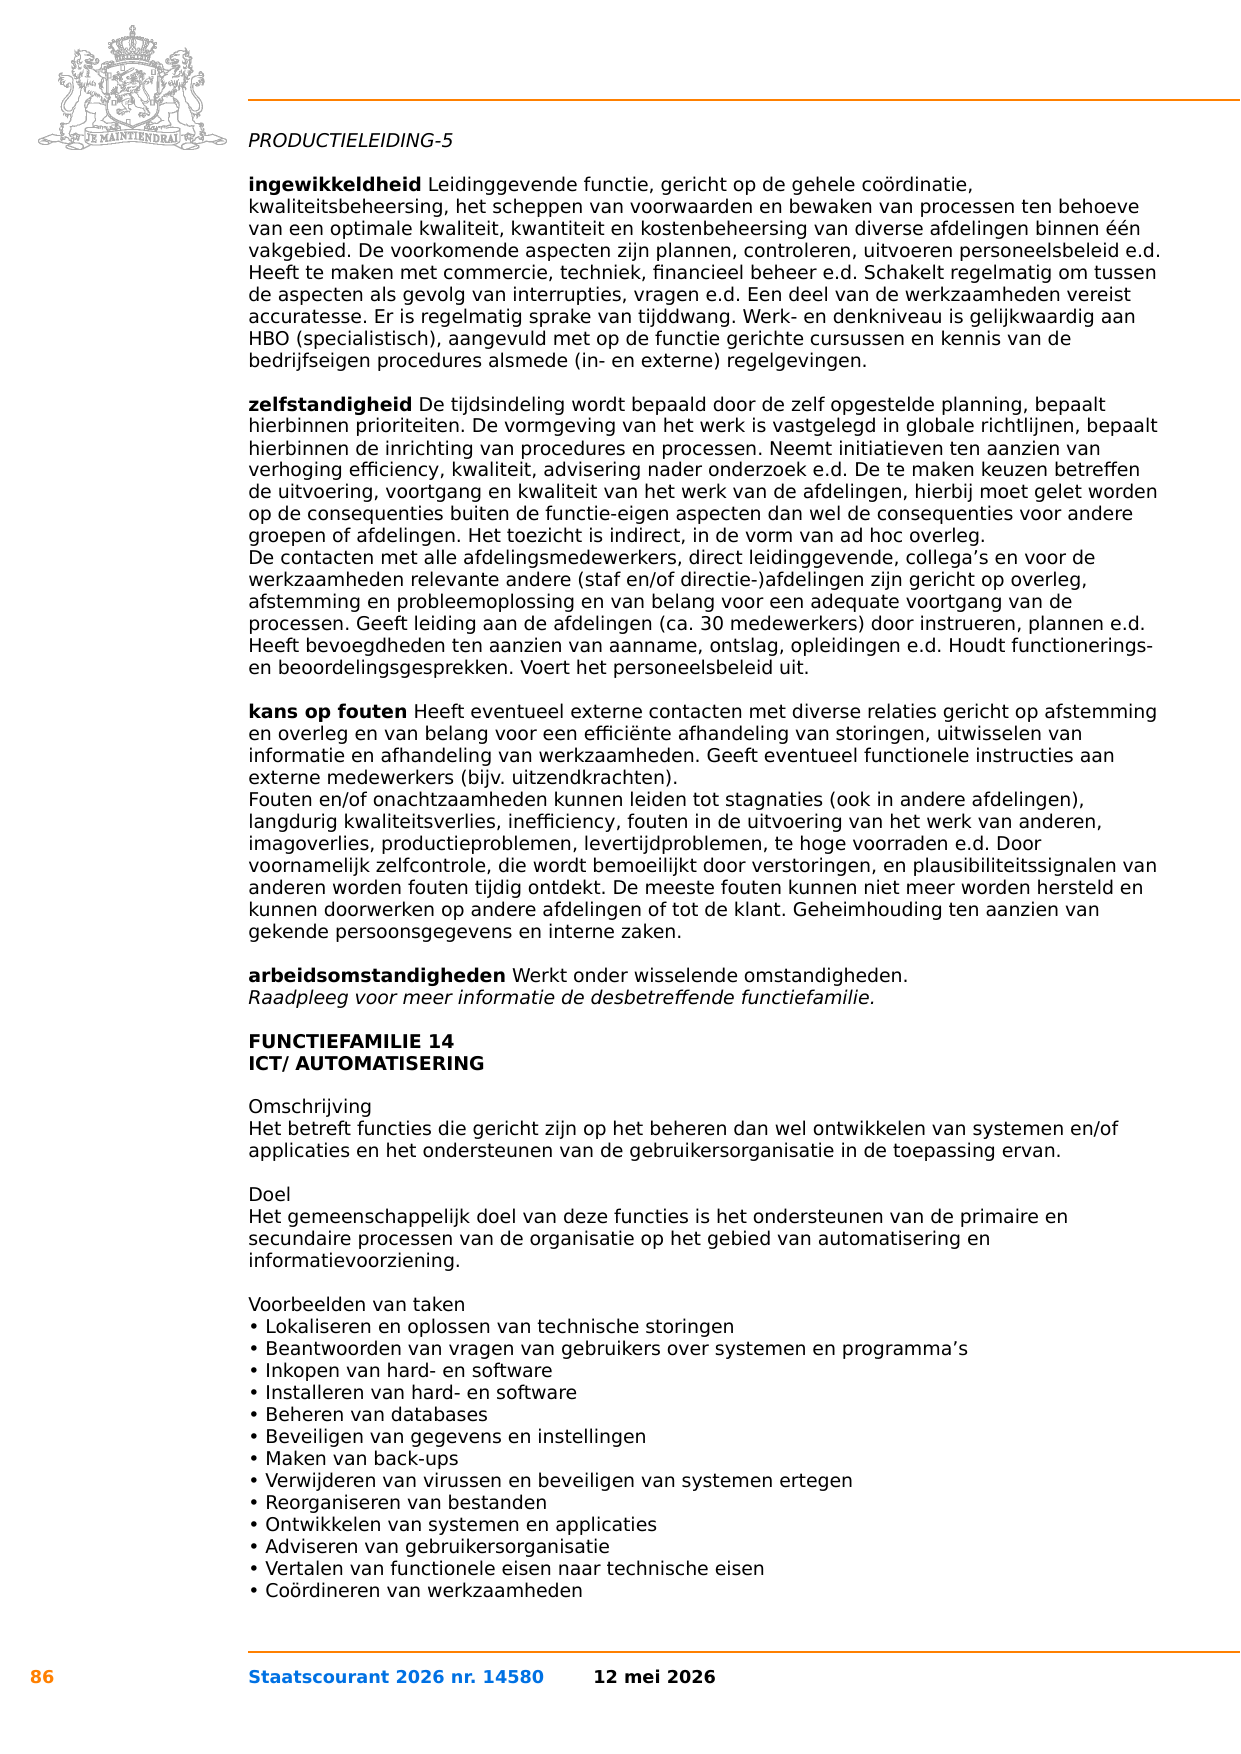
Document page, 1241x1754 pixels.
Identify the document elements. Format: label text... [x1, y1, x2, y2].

text Het gemeenschappelijk doel van deze functies is het ondersteunen van de primaire en secundaire processen van de organisatie op het gebied van automatisering en informatievoorziening. [248, 1206, 1163, 1272]
text • Inkopen van hard- en software [248, 1360, 1163, 1382]
text • Reorganiseren van bestanden [248, 1492, 1163, 1514]
text • Beveiligen van gegevens en instellingen [248, 1426, 1163, 1448]
text Doel [248, 1184, 1163, 1206]
text Raadpleeg voor meer informatie de desbetreffende functiefamilie. [248, 987, 1163, 1009]
text • Installeren van hard- en software [248, 1382, 1163, 1404]
text Omschrijving [248, 1096, 1163, 1118]
text De contacten met alle afdelingsmedewerkers, direct leidinggevende, collega’s en voor de werkzaamheden relevante andere (staf en/of directie-)afdelingen zijn gericht op overleg, afstemming en probleemoplossing en van belang voor een adequate voortgang van de processen. Geeft leiding aan de afdelingen (ca. 30 medewerkers) door instrueren, plannen e.d. Heeft bevoegdheden ten aanzien van aanname, ontslag, opleidingen e.d. Houdt functionerings- en beoordelingsgesprekken. Voert het personeelsbeleid uit. [248, 547, 1163, 679]
text Voorbeelden van taken [248, 1294, 1163, 1316]
text • Verwijderen van virussen en beveiligen van systemen ertegen [248, 1470, 1163, 1492]
text • Beantwoorden van vragen van gebruikers over systemen en programma’s [248, 1338, 1163, 1360]
text Fouten en/of onachtzaamheden kunnen leiden tot stagnaties (ook in andere afdelingen), langdurig kwaliteitsverlies, inefficiency, fouten in de uitvoering van het werk van anderen, imagoverlies, productieproblemen, levertijdproblemen, te hoge voorraden e.d. Door voornamelijk zelfcontrole, die wordt bemoeilijkt door verstoringen, en plausibiliteitssignalen van anderen worden fouten tijdig ontdekt. De meeste fouten kunnen niet meer worden hersteld en kunnen doorwerken op andere afdelingen of tot de klant. Geheimhouding ten aanzien van gekende persoonsgegevens en interne zaken. [248, 789, 1163, 943]
text • Maken van back-ups [248, 1448, 1163, 1470]
text arbeidsomstandigheden Werkt onder wisselende omstandigheden. [248, 965, 1163, 987]
text Het betreft functies die gericht zijn op het beheren dan wel ontwikkelen van systemen en/of applicaties en het ondersteunen van de gebruikersorganisatie in de toepassing ervan. [248, 1118, 1163, 1162]
text • Adviseren van gebruikersorganisatie [248, 1536, 1163, 1558]
text ICT/ AUTOMATISERING [248, 1052, 1163, 1074]
text zelfstandigheid De tijdsindeling wordt bepaald door de zelf opgestelde planning, bepaalt hierbinnen prioriteiten. De vormgeving van het werk is vastgelegd in globale richtlijnen, bepaalt hierbinnen de inrichting van procedures en processen. Neemt initiatieven ten aanzien van verhoging efficiency, kwaliteit, advisering nader onderzoek e.d. De te maken keuzen betreffen de uitvoering, voortgang en kwaliteit van het werk van de afdelingen, hierbij moet gelet worden op de consequenties buiten de functie-eigen aspecten dan wel de consequenties voor andere groepen of afdelingen. Het toezicht is indirect, in de vorm van ad hoc overleg. [248, 393, 1163, 547]
picture [38, 25, 227, 150]
text ingewikkeldheid Leidinggevende functie, gericht op de gehele coördinatie, kwaliteitsbeheersing, het scheppen van voorwaarden en bewaken van processen ten behoeve van een optimale kwaliteit, kwantiteit en kostenbeheersing van diverse afdelingen binnen één vakgebied. De voorkomende aspecten zijn plannen, controleren, uitvoeren personeelsbeleid e.d. Heeft te maken met commercie, techniek, financieel beheer e.d. Schakelt regelmatig om tussen de aspecten als gevolg van interrupties, vragen e.d. Een deel van de werkzaamheden vereist accuratesse. Er is regelmatig sprake van tijddwang. Werk- en denkniveau is gelijkwaardig aan HBO (specialistisch), aangevuld met op de functie gerichte cursussen en kennis van de bedrijfseigen procedures alsmede (in- en externe) regelgevingen. [248, 174, 1163, 372]
text FUNCTIEFAMILIE 14 [248, 1031, 1163, 1052]
text • Ontwikkelen van systemen en applicaties [248, 1514, 1163, 1536]
text • Vertalen van functionele eisen naar technische eisen [248, 1558, 1163, 1580]
text • Coördineren van werkzaamheden [248, 1580, 1163, 1602]
text kans op fouten Heeft eventueel externe contacten met diverse relaties gericht op afstemming en overleg en van belang voor een efficiënte afhandeling van storingen, uitwisselen van informatie en afhandeling van werkzaamheden. Geeft eventueel functionele instructies aan externe medewerkers (bijv. uitzendkrachten). [248, 701, 1163, 789]
subtitle PRODUCTIELEIDING-5 [248, 130, 1163, 152]
text • Beheren van databases [248, 1404, 1163, 1426]
text • Lokaliseren en oplossen van technische storingen [248, 1316, 1163, 1338]
